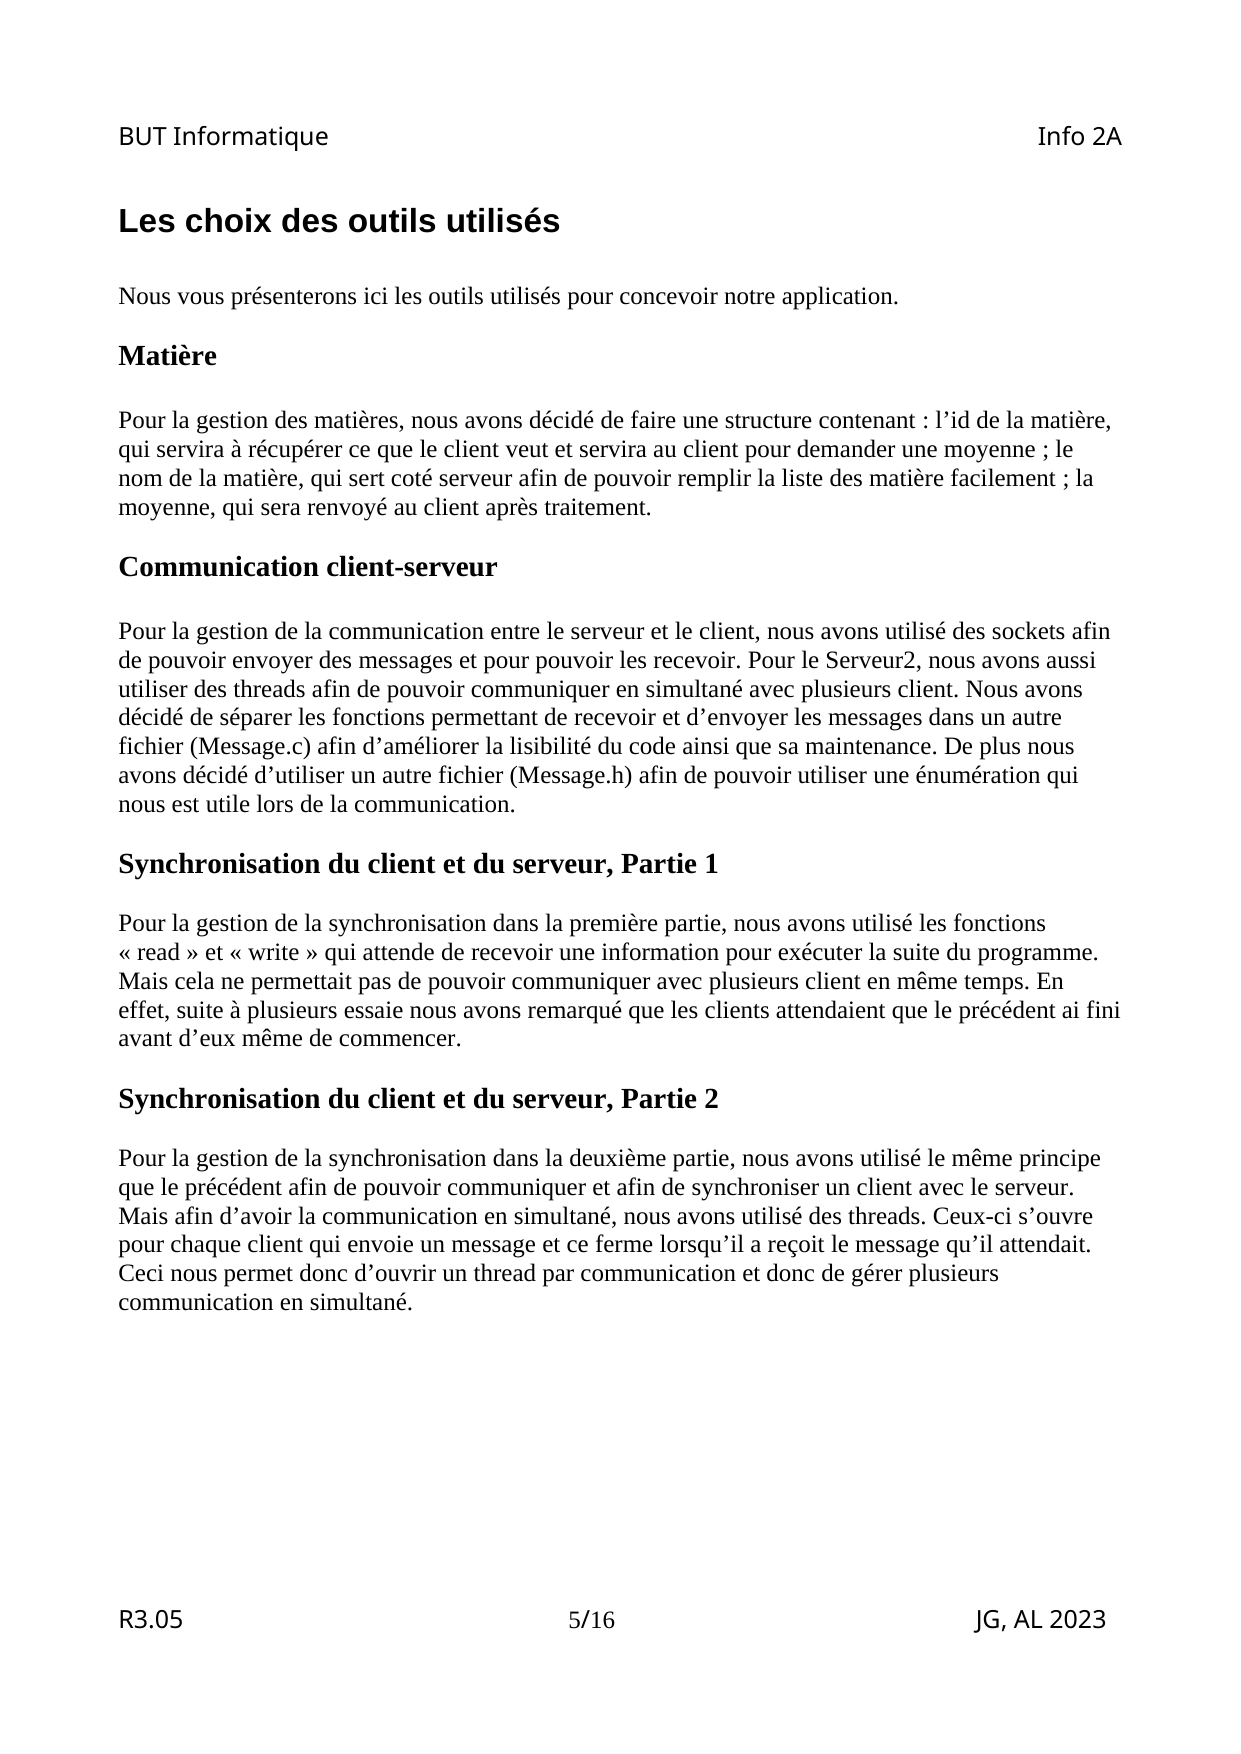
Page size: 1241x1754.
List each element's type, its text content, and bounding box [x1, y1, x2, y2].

text Pour la gestion de la communication entre le serveur et le client, nous avons utilisé des sockets afin de pouvoir envoyer des messages et pour pouvoir les recevoir. Pour le Serveur2, nous avons aussi utiliser des threads afin de pouvoir communiquer en simultané avec plusieurs client. Nous avons décidé de séparer les fonctions permettant de recevoir et d’envoyer les messages dans un autre fichier (Message.c) afin d’améliorer la lisibilité du code ainsi que sa maintenance. De plus nous avons décidé d’utiliser un autre fichier (Message.h) afin de pouvoir utiliser une énumération qui nous est utile lors de la communication. [118, 616, 1122, 817]
text Pour la gestion de la synchronisation dans la deuxième partie, nous avons utilisé le même principe que le précédent afin de pouvoir communiquer et afin de synchroniser un client avec le serveur. Mais afin d’avoir la communication en simultané, nous avons utilisé des threads. Ceux-ci s’ouvre pour chaque client qui envoie un message et ce ferme lorsqu’il a reçoit le message qu’il attendait. Ceci nous permet donc d’ouvrir un thread par communication et donc de gérer plusieurs communication en simultané. [118, 1143, 1122, 1316]
text Synchronisation du client et du serveur, Partie 1 [118, 846, 1122, 880]
text Pour la gestion des matières, nous avons décidé de faire une structure contenant : l’id de la matière, qui servira à récupérer ce que le client veut et servira au client pour demander une moyenne ; le nom de la matière, qui sert coté serveur afin de pouvoir remplir la liste des matière facilement ; la moyenne, qui sera renvoyé au client après traitement. [118, 405, 1122, 520]
text Nous vous présenterons ici les outils utilisés pour concevoir notre application. [118, 281, 1122, 309]
title Les choix des outils utilisés [118, 201, 1122, 239]
text Synchronisation du client et du serveur, Partie 2 [118, 1081, 1122, 1114]
text Communication client-serveur [118, 549, 1122, 583]
text Matière [118, 338, 1122, 372]
text Pour la gestion de la synchronisation dans la première partie, nous avons utilisé les fonctions « read » et « write » qui attende de recevoir une information pour exécuter la suite du programme. Mais cela ne permettait pas de pouvoir communiquer avec plusieurs client en même temps. En effet, suite à plusieurs essaie nous avons remarqué que les clients attendaient que le précédent ai fini avant d’eux même de commencer. [118, 908, 1122, 1052]
